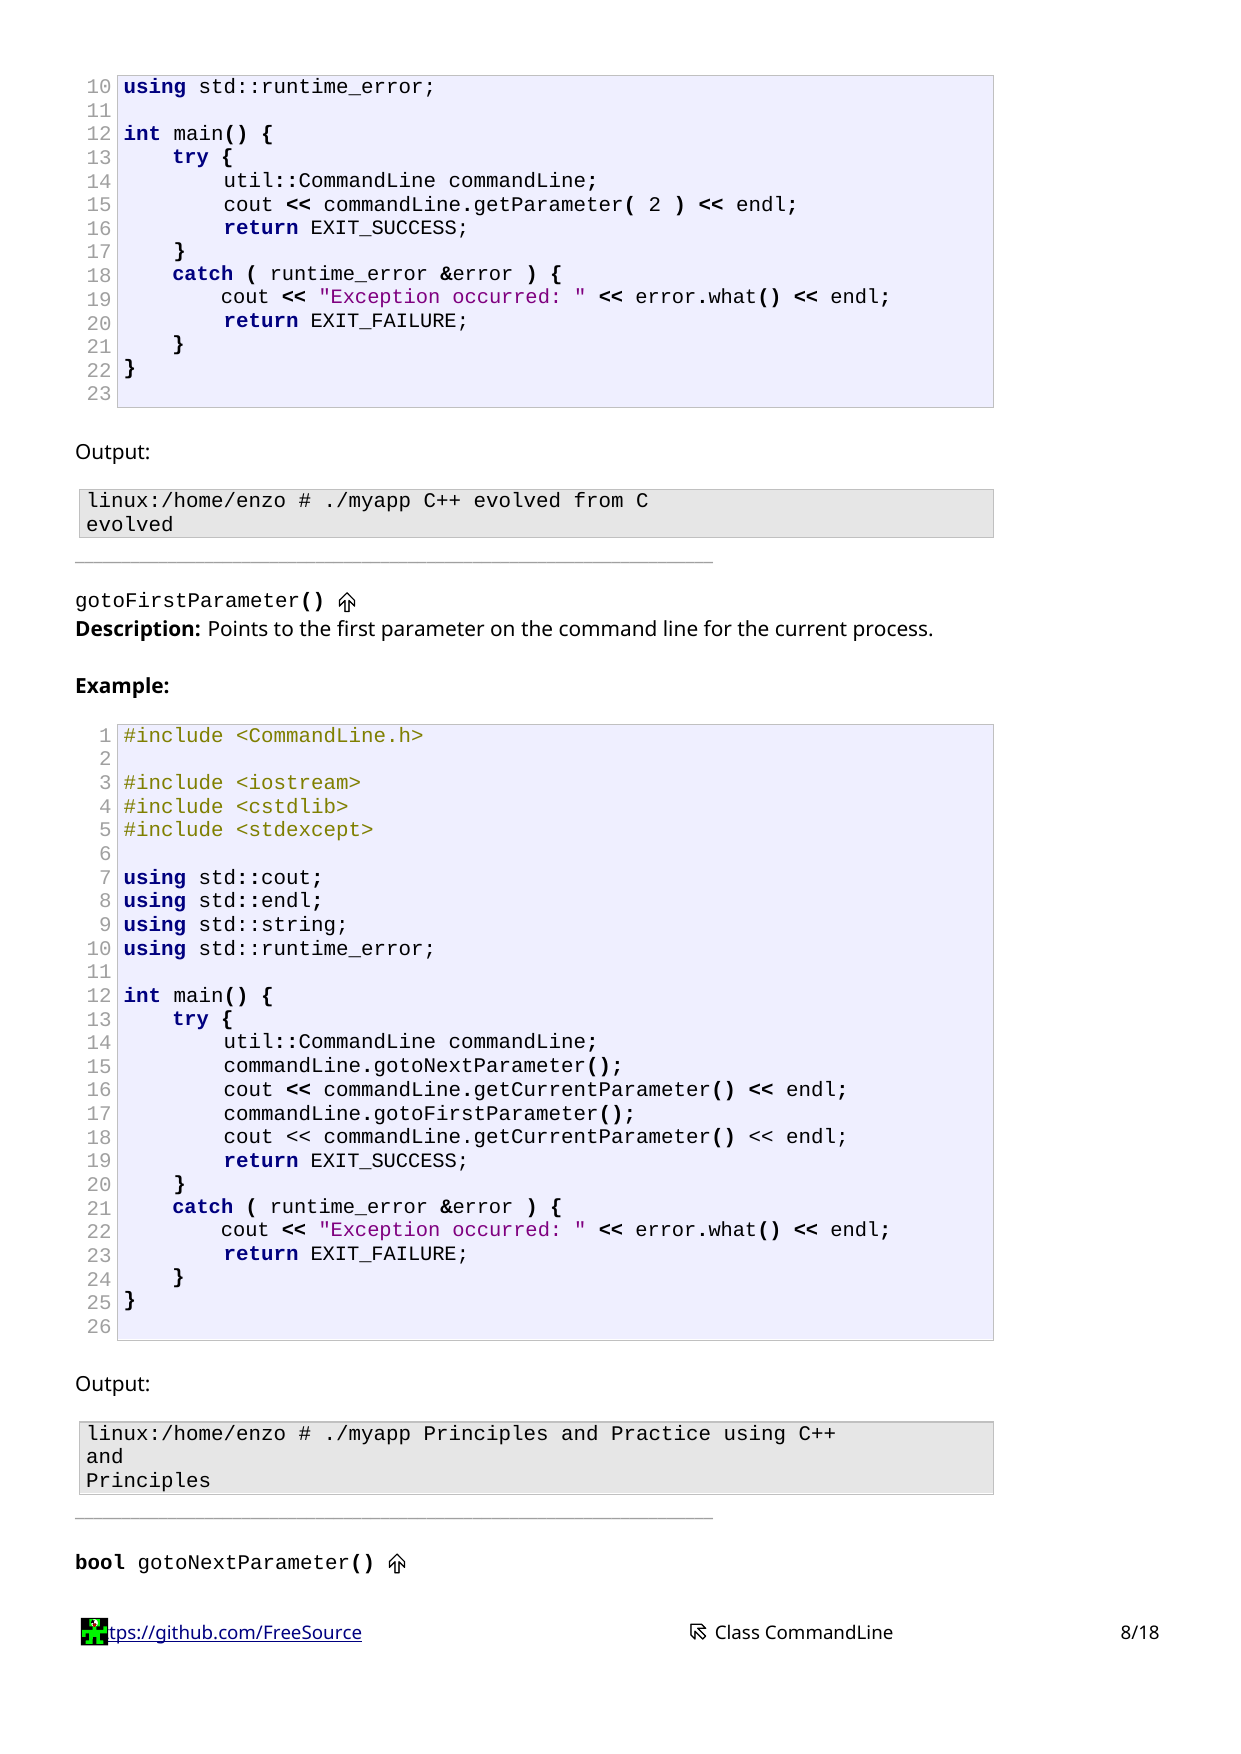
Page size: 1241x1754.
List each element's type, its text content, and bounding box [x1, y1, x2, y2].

text Example: [75, 671, 1165, 724]
text _____________________________________________________________________ [75, 1494, 1165, 1523]
text Output: [75, 437, 1165, 465]
table_header using std::runtime_error; int main() { try { util::CommandLine commandLine; cout << commandLine.getParameter( 2 ) << endl; return EXIT_SUCCESS; } catch ( runtime_error &error ) { cout << "Exception occurred: " << error.what() << endl; return EXIT_FAILURE; } } [118, 76, 993, 407]
text gotoFirstParameter()  [75, 590, 1165, 614]
table_header #include <CommandLine.h> #include <iostream> #include <cstdlib> #include <stdexcept> using std::cout; using std::endl; using std::string; using std::runtime_error; int main() { try { util::CommandLine commandLine; commandLine.gotoNextParameter(); cout << commandLine.getCurrentParameter() << endl; commandLine.gotoFirstParameter(); cout << commandLine.getCurrentParameter() << endl; return EXIT_SUCCESS; } catch ( runtime_error &error ) { cout << "Exception occurred: " << error.what() << endl; return EXIT_FAILURE; } } [118, 725, 993, 1339]
text Description: Points to the first parameter on the command line for the current process. [75, 614, 1165, 642]
table_header linux:/home/enzo # ./myapp C++ evolved from C evolved [80, 490, 993, 537]
table_header 1 2 3 4 5 6 7 8 9 10 11 12 13 14 15 16 17 18 19 20 21 22 23 24 25 26 [80, 724, 117, 1339]
table_header 10 11 12 13 14 15 16 17 18 19 20 21 22 23 [80, 75, 117, 407]
text _____________________________________________________________________ [75, 538, 1165, 567]
table_header linux:/home/enzo # ./myapp Principles and Practice using C++ and Principles [80, 1423, 993, 1493]
text Output: [75, 1369, 1165, 1398]
text bool gotoNextParameter()  [75, 1552, 1165, 1575]
